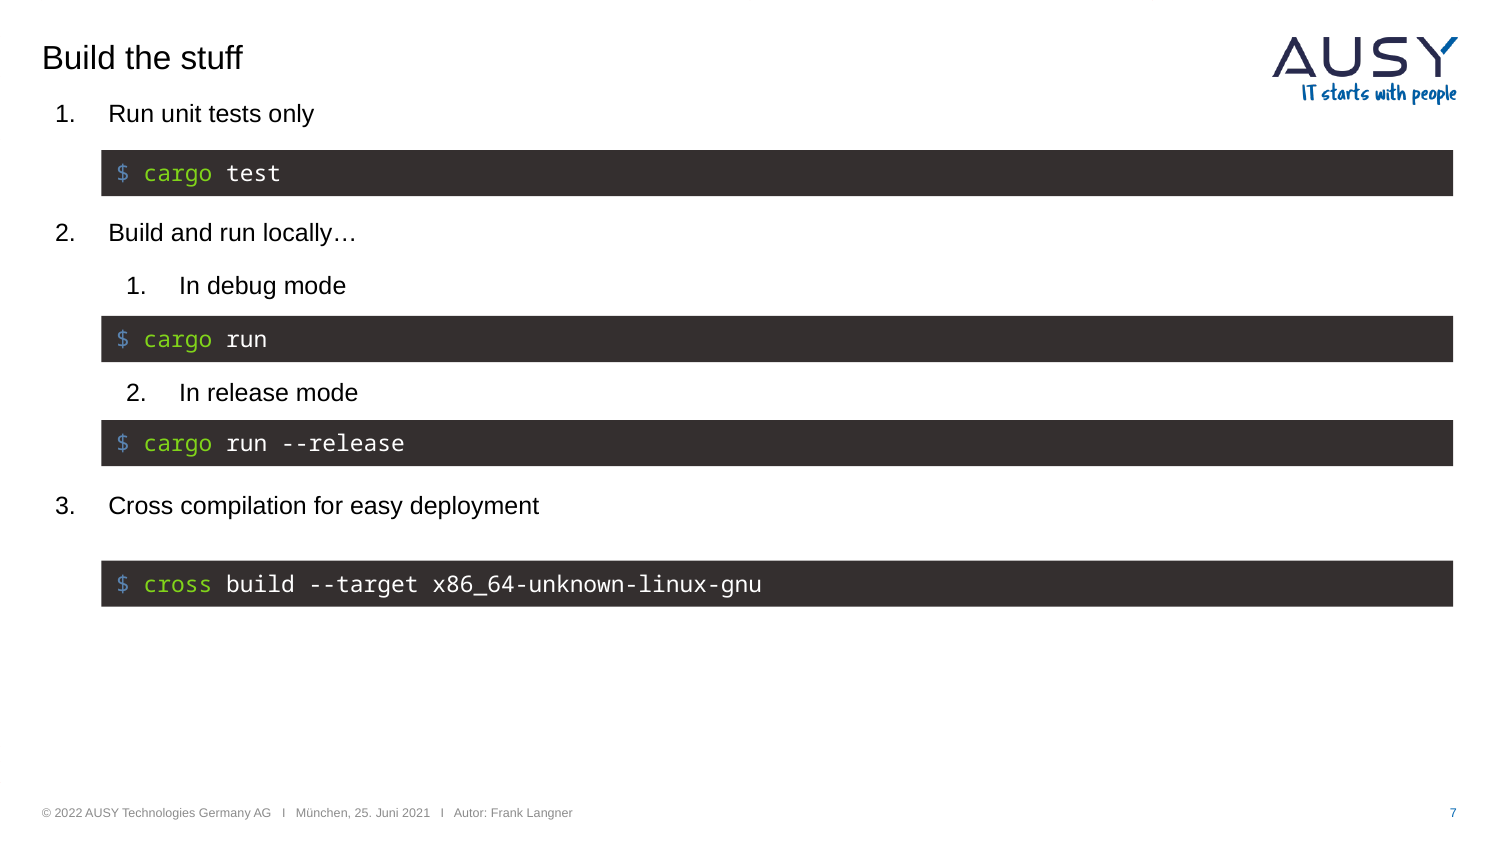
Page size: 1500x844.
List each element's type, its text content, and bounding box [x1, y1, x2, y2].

text_box $ cargo run [101, 315, 1454, 361]
picture [1272, 37, 1458, 105]
text_box $ cross build --target x86_64-unknown-linux-gnu [101, 560, 1454, 606]
title Build the stuff [41, 36, 1153, 77]
text_box $ cargo run --release [101, 420, 1454, 466]
footer © 2022 AUSY Technologies Germany AG I München, 25. Juni 2021 I Autor: Frank Langner [41, 797, 1153, 828]
list Run unit tests only Build and run locally… In debug mode In release mode Cross compilation for easy deployment [37, 97, 1454, 743]
text_box $ cargo test [101, 150, 1454, 196]
